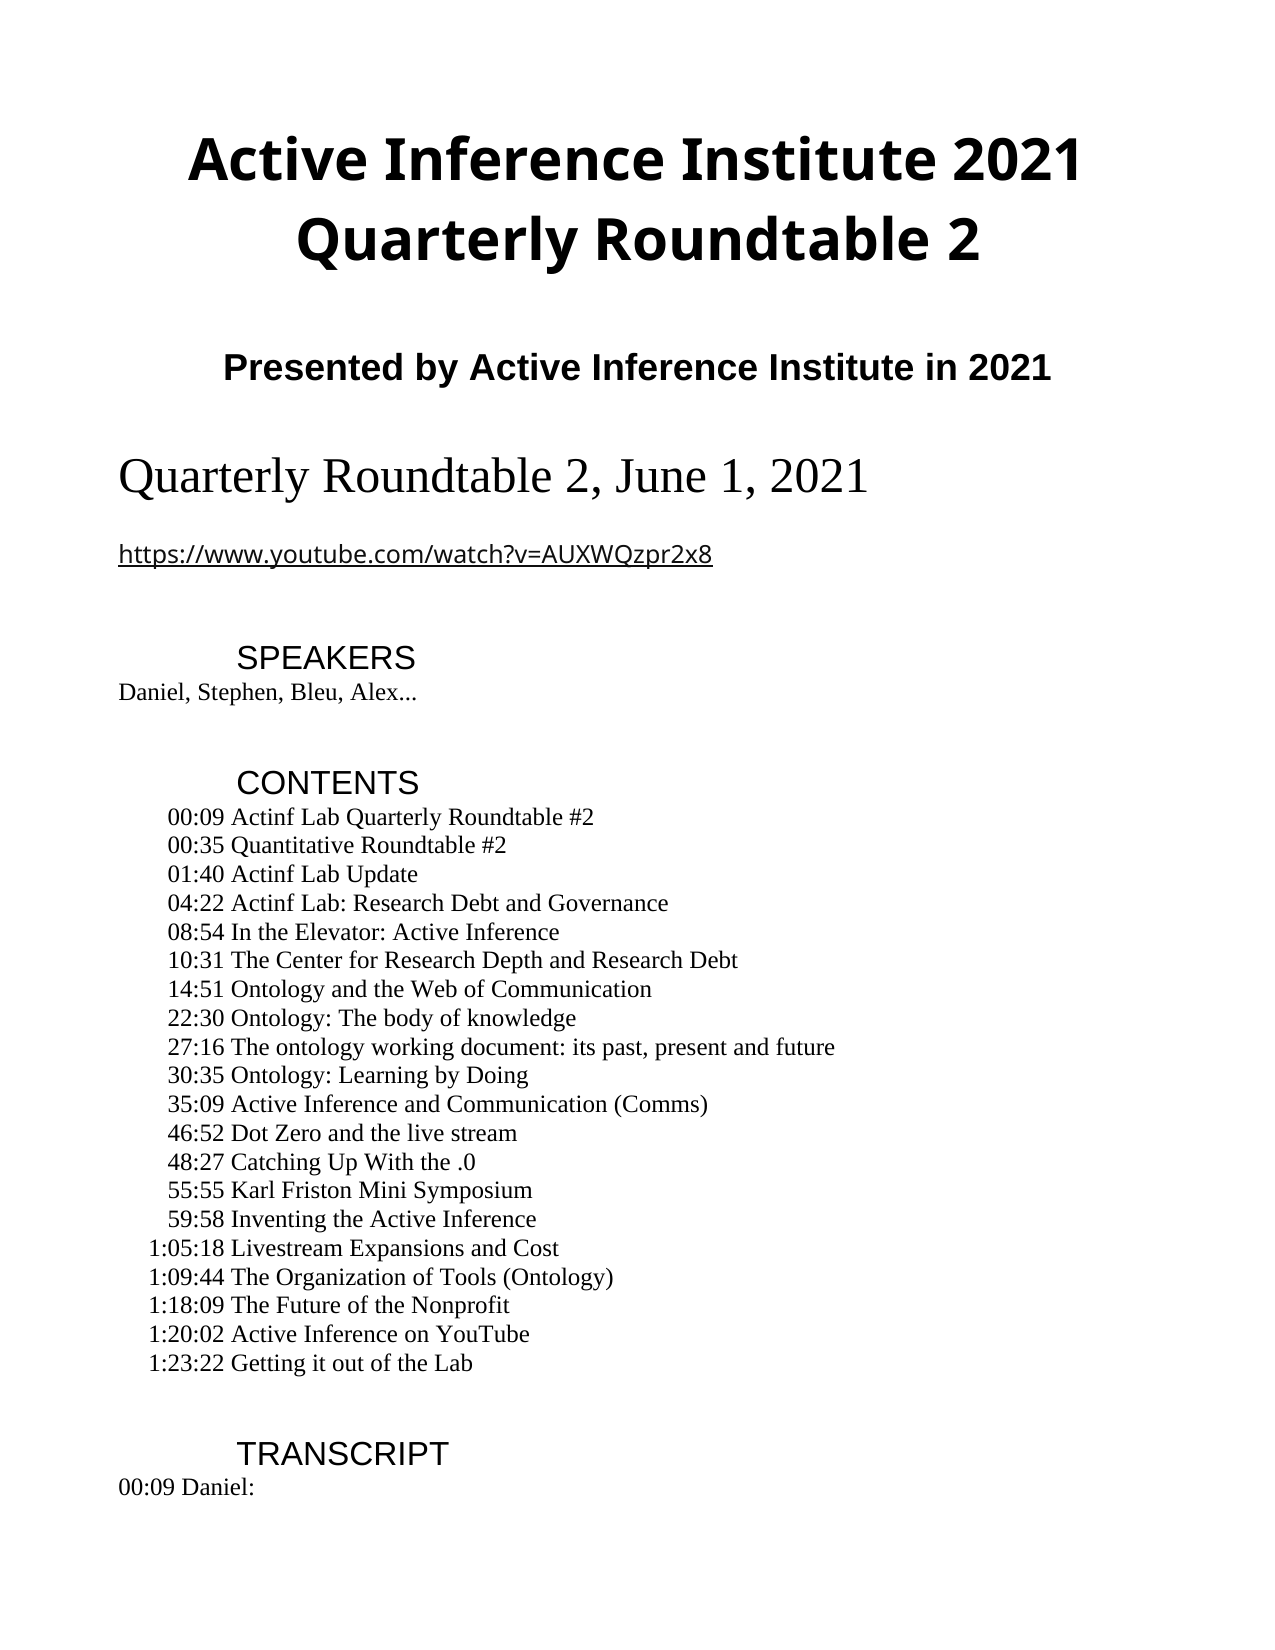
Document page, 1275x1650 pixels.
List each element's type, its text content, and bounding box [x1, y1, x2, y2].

table_cell Livestream Expansions and Cost [228, 1233, 848, 1262]
table_cell 55:55 [112, 1175, 227, 1204]
table_cell Active Inference on YouTube [228, 1319, 848, 1348]
table_cell Ontology: Learning by Doing [228, 1060, 848, 1089]
table_cell Ontology: The body of knowledge [228, 1003, 848, 1032]
table_cell 1:23:22 [112, 1348, 227, 1377]
subtitle CONTENTS [118, 763, 1157, 802]
table_cell Ontology and the Web of Communication [228, 974, 848, 1003]
table_cell Getting it out of the Lab [228, 1348, 848, 1377]
table_cell Active Inference and Communication (Comms) [228, 1089, 848, 1118]
table_cell 22:30 [112, 1003, 227, 1032]
table_cell 10:31 [112, 945, 227, 974]
table_cell Actinf Lab Update [228, 859, 848, 888]
table_cell 04:22 [112, 888, 227, 917]
table_cell 27:16 [112, 1032, 227, 1060]
table_cell Actinf Lab: Research Debt and Governance [228, 888, 848, 917]
table_header 00:09 [112, 802, 227, 830]
table_cell The Future of the Nonprofit [228, 1290, 848, 1319]
table_cell The ontology working document: its past, present and future [228, 1032, 848, 1060]
title Active Inference Institute 2021 Quarterly Roundtable 2 [118, 118, 1157, 277]
table_cell 1:09:44 [112, 1262, 227, 1290]
table_cell 1:18:09 [112, 1290, 227, 1319]
table_cell The Center for Research Depth and Research Debt [228, 945, 848, 974]
table_cell 14:51 [112, 974, 227, 1003]
table_cell 1:20:02 [112, 1319, 227, 1348]
table_cell In the Elevator: Active Inference [228, 917, 848, 945]
table_cell 01:40 [112, 859, 227, 888]
table_cell 1:05:18 [112, 1233, 227, 1262]
subtitle Presented by Active Inference Institute in 2021 [118, 345, 1157, 388]
table_cell Dot Zero and the live stream [228, 1118, 848, 1147]
text https://www.youtube.com/watch?v=AUXWQzpr2x8 [118, 536, 1157, 570]
table_cell 48:27 [112, 1147, 227, 1175]
table_cell Quantitative Roundtable #2 [228, 830, 848, 859]
table_cell The Organization of Tools (Ontology) [228, 1262, 848, 1290]
table_cell 46:52 [112, 1118, 227, 1147]
subtitle TRANSCRIPT [118, 1434, 1157, 1472]
table_cell 59:58 [112, 1204, 227, 1233]
table_header Actinf Lab Quarterly Roundtable #2 [228, 802, 848, 830]
table_cell Catching Up With the .0 [228, 1147, 848, 1175]
text 00:09 Daniel: [118, 1472, 1157, 1501]
table_cell 08:54 [112, 917, 227, 945]
table_cell 30:35 [112, 1060, 227, 1089]
table_cell 00:35 [112, 830, 227, 859]
table_cell Karl Friston Mini Symposium [228, 1175, 848, 1204]
subtitle Quarterly Roundtable 2, June 1, 2021 [118, 446, 1157, 503]
text Daniel, Stephen, Bleu, Alex... [118, 677, 1157, 706]
table_cell Inventing the Active Inference [228, 1204, 848, 1233]
table_cell 35:09 [112, 1089, 227, 1118]
subtitle SPEAKERS [118, 638, 1157, 677]
